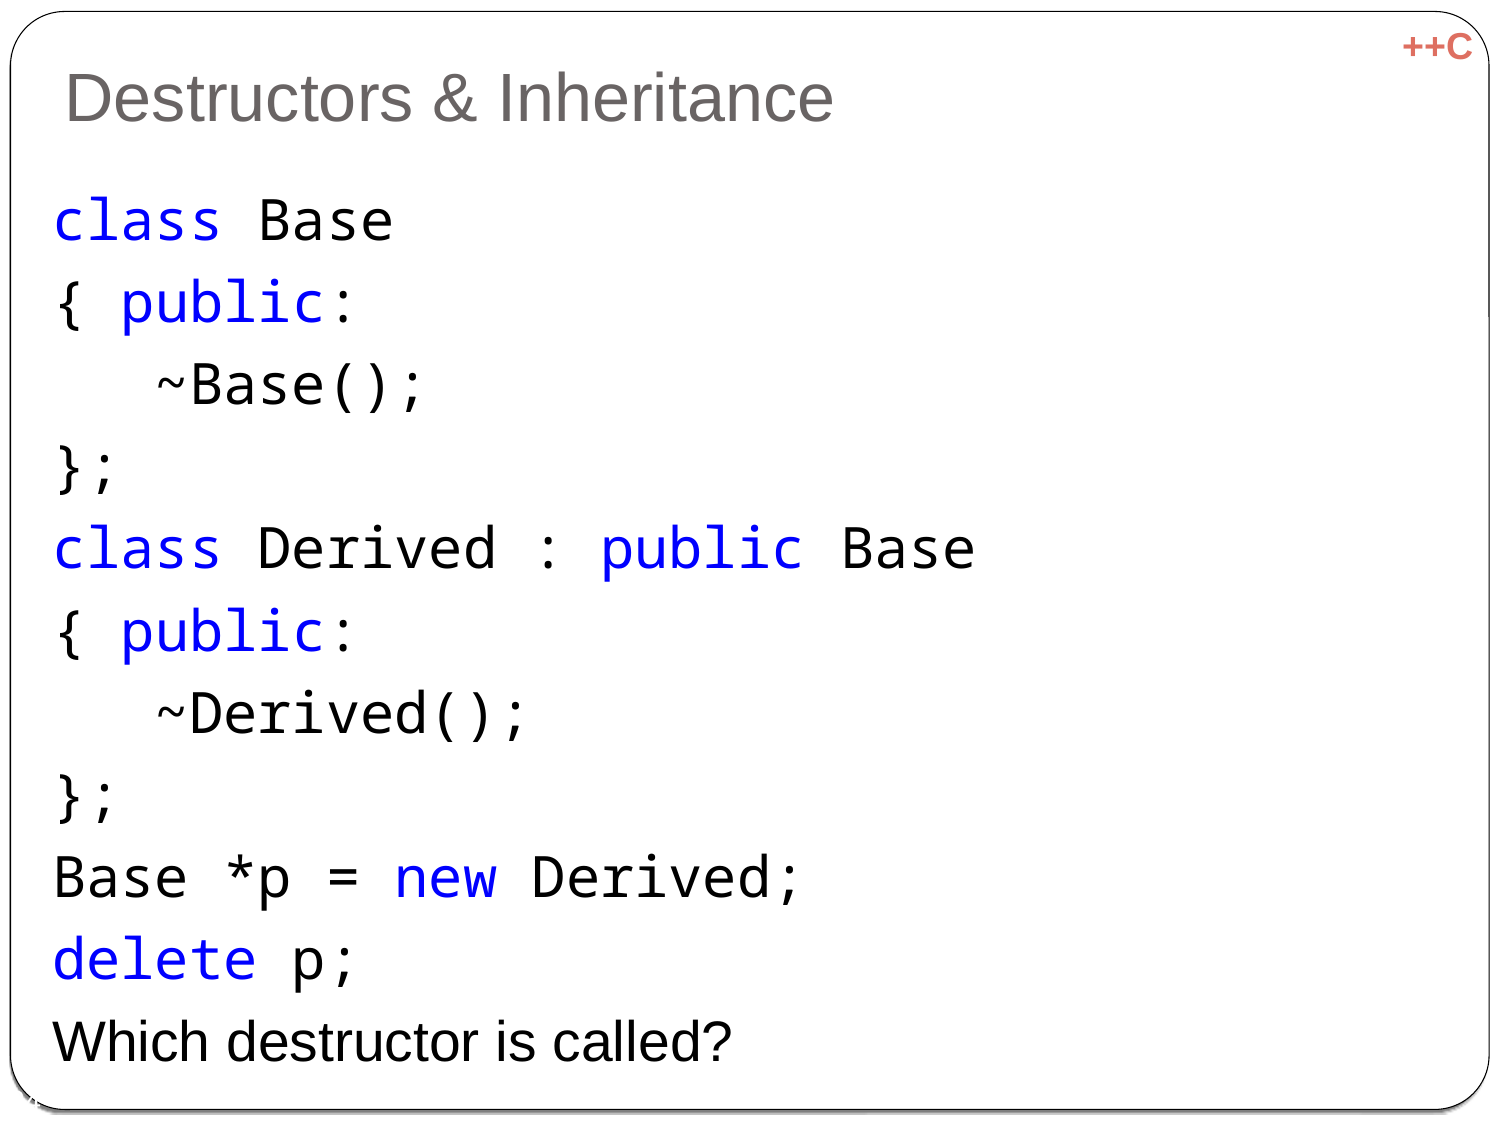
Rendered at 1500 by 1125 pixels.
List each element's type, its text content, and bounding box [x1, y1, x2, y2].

slide_number [0, 1074, 50, 1125]
list class Base { public: ~Base(); }; class Derived : public Base { public: ~Derived(); }; Base *p = new Derived; delete p; Which destructor is called? [37, 162, 1463, 1088]
title Destructors & Inheritance [50, 45, 1450, 150]
